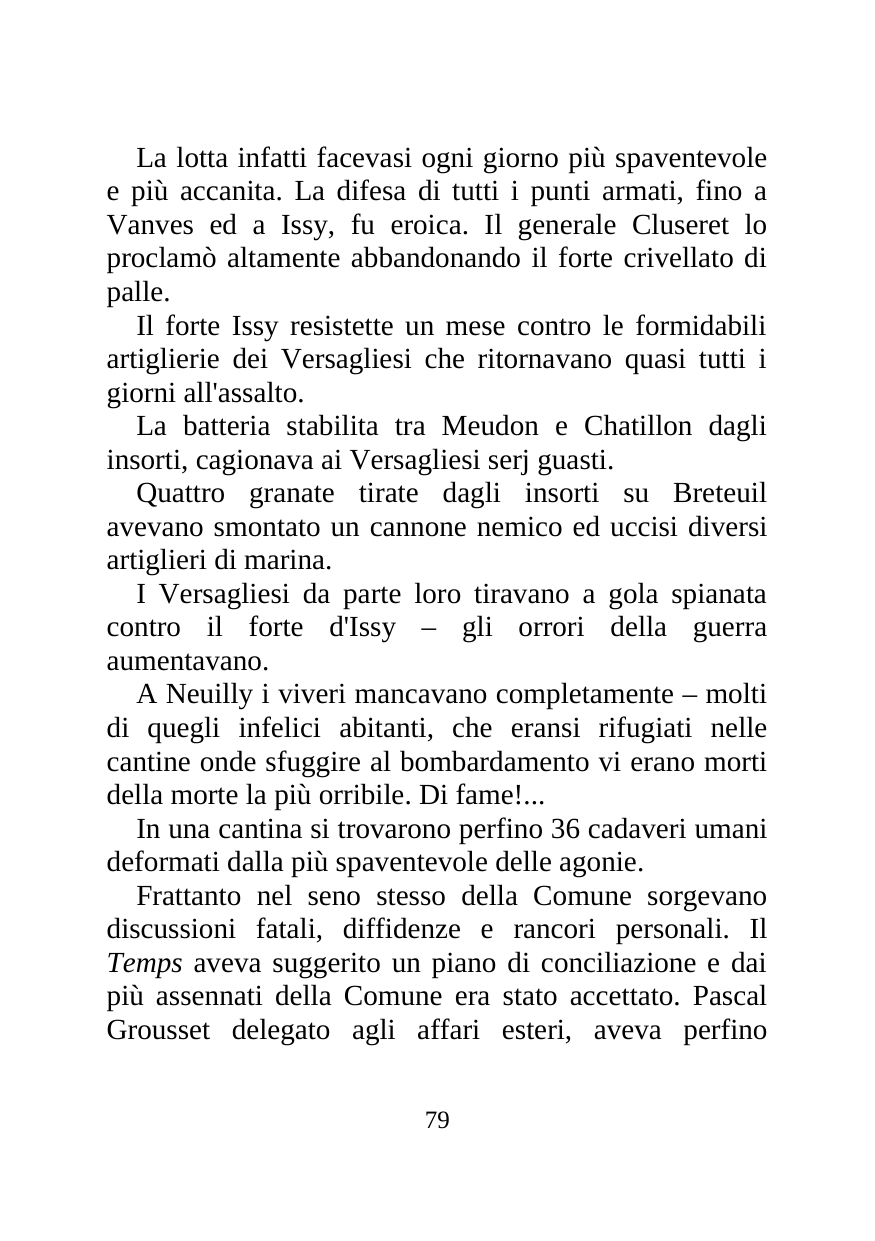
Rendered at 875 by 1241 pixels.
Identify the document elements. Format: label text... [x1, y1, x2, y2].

text La batteria stabilita tra Meudon e Chatillon dagli insorti, cagionava ai Versagliesi serj guasti. [106, 408, 768, 475]
text A Neuilly i viveri mancavano completamente – molti di quegli infelici abitanti, che eransi rifugiati nelle cantine onde sfuggire al bombardamento vi erano morti della morte la più orribile. Di fame!... [106, 677, 768, 811]
text Quattro granate tirate dagli insorti su Breteuil avevano smontato un cannone nemico ed uccisi diversi artiglieri di marina. [106, 475, 768, 576]
text La lotta infatti facevasi ogni giorno più spaventevole e più accanita. La difesa di tutti i punti armati, fino a Vanves ed a Issy, fu eroica. Il generale Cluseret lo proclamò altamente abbandonando il forte crivellato di palle. [106, 140, 768, 308]
text Frattanto nel seno stesso della Comune sorgevano discussioni fatali, diffidenze e rancori personali. Il Temps aveva suggerito un piano di conciliazione e dai più assennati della Comune era stato accettato. Pascal Grousset delegato agli affari esteri, aveva perfino [106, 878, 768, 1046]
text Il forte Issy resistette un mese contro le formidabili artiglierie dei Versagliesi che ritornavano quasi tutti i giorni all'assalto. [106, 308, 768, 408]
text In una cantina si trovarono perfino 36 cadaveri umani deformati dalla più spaventevole delle agonie. [106, 811, 768, 878]
text I Versagliesi da parte loro tiravano a gola spianata contro il forte d'Issy – gli orrori della guerra aumentavano. [106, 576, 768, 677]
